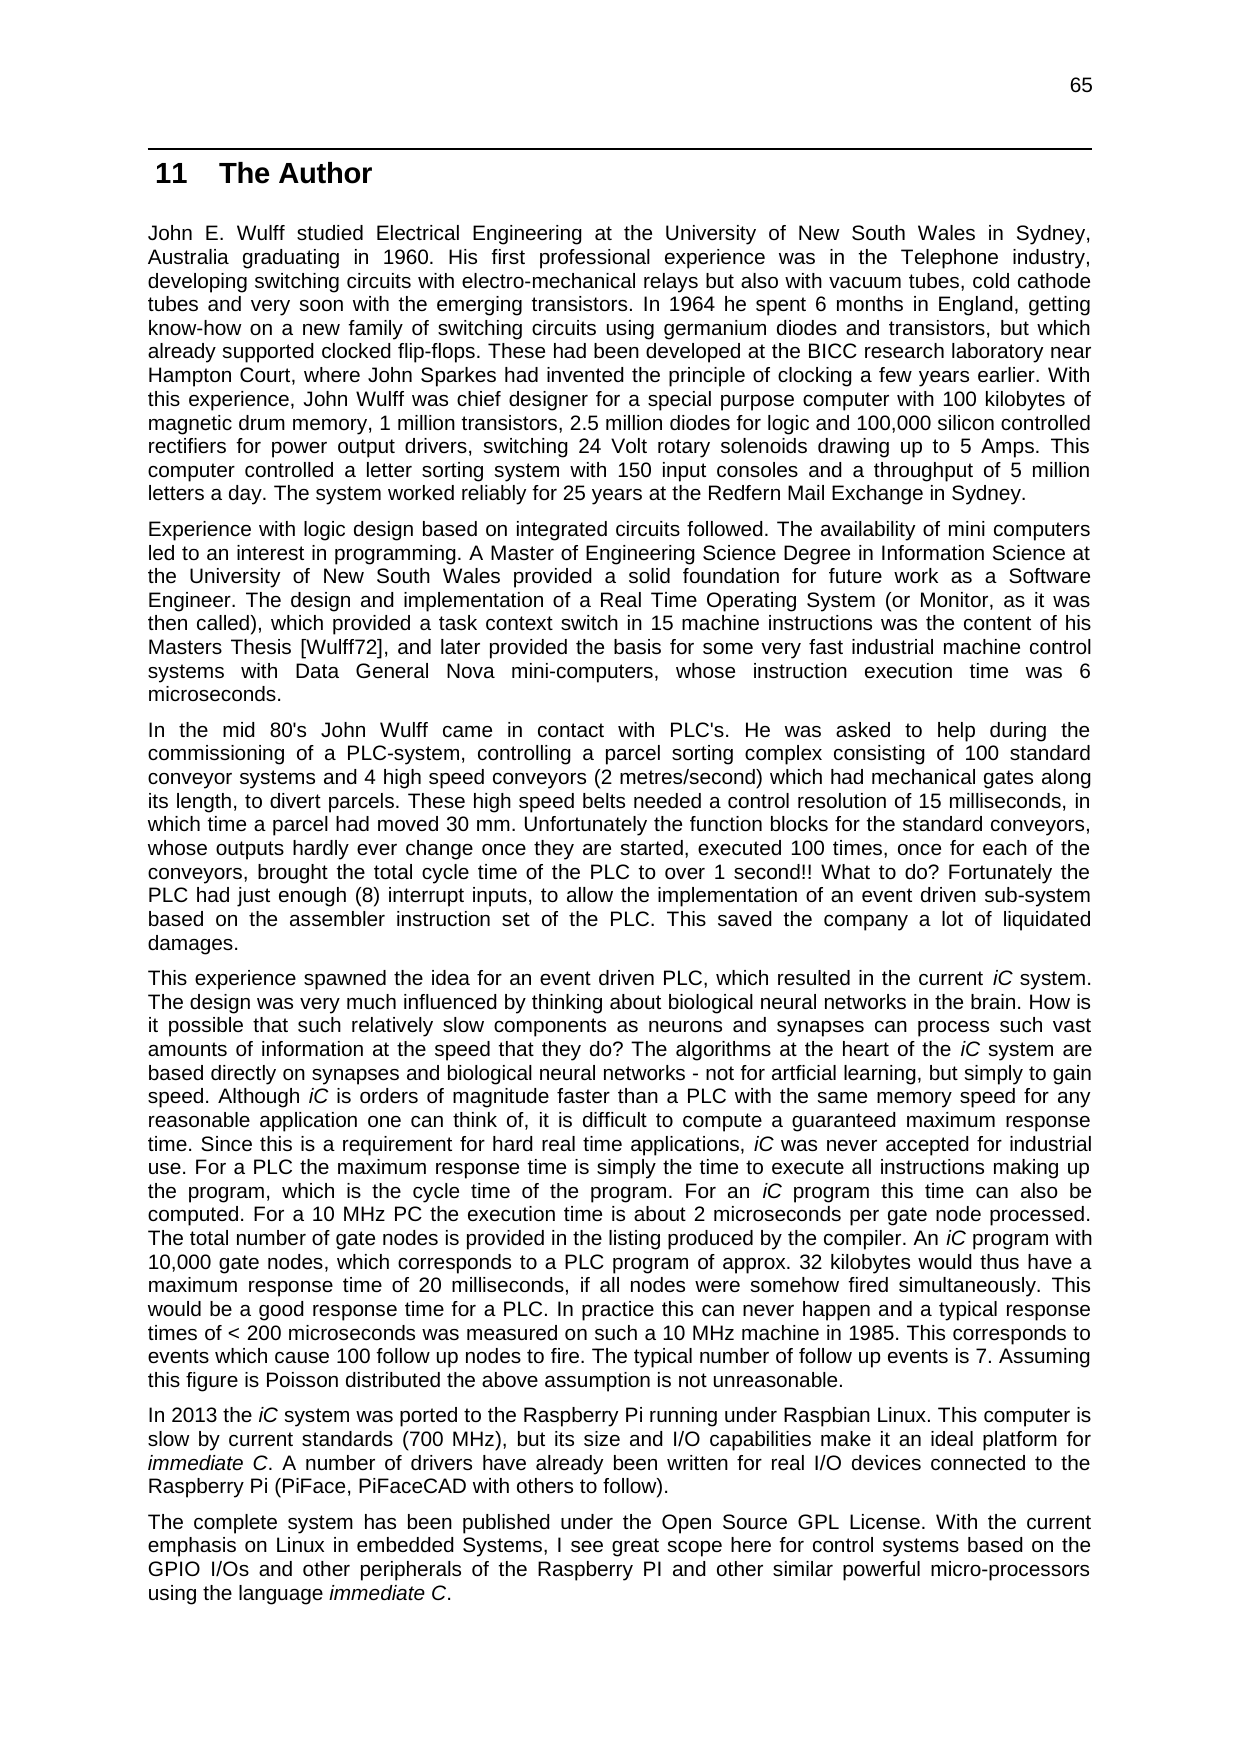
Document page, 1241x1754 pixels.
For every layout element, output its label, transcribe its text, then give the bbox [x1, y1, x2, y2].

text This experience spawned the idea for an event driven PLC, which resulted in the current iC system. The design was very much influenced by thinking about biological neural networks in the brain. How is it possible that such relatively slow components as neurons and synapses can process such vast amounts of information at the speed that they do? The algorithms at the heart of the iC system are based directly on synapses and biological neural networks - not for artficial learning, but simply to gain speed. Although iC is orders of magnitude faster than a PLC with the same memory speed for any reasonable application one can think of, it is difficult to compute a guaranteed maximum response time. Since this is a requirement for hard real time applications, iC was never accepted for industrial use. For a PLC the maximum response time is simply the time to execute all instructions making up the program, which is the cycle time of the program. For an iC program this time can also be computed. For a 10 MHz PC the execution time is about 2 microseconds per gate node processed. The total number of gate nodes is provided in the listing produced by the compiler. An iC program with 10,000 gate nodes, which corresponds to a PLC program of approx. 32 kilobytes would thus have a maximum response time of 20 milliseconds, if all nodes were somehow fired simultaneously. This would be a good response time for a PLC. In practice this can never happen and a typical response times of < 200 microseconds was measured on such a 10 MHz machine in 1985. This corresponds to events which cause 100 follow up nodes to fire. The typical number of follow up events is 7. Assuming this figure is Poisson distributed the above assumption is not unreasonable. [148, 967, 1092, 1392]
text Experience with logic design based on integrated circuits followed. The availability of mini computers led to an interest in programming. A Master of Engineering Science Degree in Information Science at the University of New South Wales provided a solid foundation for future work as a Software Engineer. The design and implementation of a Real Time Operating System (or Monitor, as it was then called), which provided a task context switch in 15 machine instructions was the content of his Masters Thesis [Wulff72], and later provided the basis for some very fast industrial machine control systems with Data General Nova mini-computers, whose instruction execution time was 6 microseconds. [148, 517, 1092, 707]
subtitle The Author [148, 150, 1092, 197]
text John E. Wulff studied Electrical Engineering at the University of New South Wales in Sydney, Australia graduating in 1960. His first professional experience was in the Telephone industry, developing switching circuits with electro-mechanical relays but also with vacuum tubes, cold cathode tubes and very soon with the emerging transistors. In 1964 he spent 6 months in England, getting know-how on a new family of switching circuits using germanium diodes and transistors, but which already supported clocked flip-flops. These had been developed at the BICC research laboratory near Hampton Court, where John Sparkes had invented the principle of clocking a few years earlier. With this experience, John Wulff was chief designer for a special purpose computer with 100 kilobytes of magnetic drum memory, 1 million transistors, 2.5 million diodes for logic and 100,000 silicon controlled rectifiers for power output drivers, switching 24 Volt rotary solenoids drawing up to 5 Amps. This computer controlled a letter sorting system with 150 input consoles and a throughput of 5 million letters a day. The system worked reliably for 25 years at the Redfern Mail Exchange in Sydney. [148, 222, 1092, 506]
text In 2013 the iC system was ported to the Raspberry Pi running under Raspbian Linux. This computer is slow by current standards (700 MHz), but its size and I/O capabilities make it an ideal platform for immediate C. A number of drivers have already been written for real I/O devices connected to the Raspberry Pi (PiFace, PiFaceCAD with others to follow). [148, 1404, 1092, 1498]
text The complete system has been published under the Open Source GPL License. With the current emphasis on Linux in embedded Systems, I see great scope here for control systems based on the GPIO I/Os and other peripherals of the Raspberry PI and other similar powerful micro-processors using the language immediate C. [148, 1510, 1092, 1605]
text In the mid 80's John Wulff came in contact with PLC's. He was asked to help during the commissioning of a PLC-system, controlling a parcel sorting complex consisting of 100 standard conveyor systems and 4 high speed conveyors (2 metres/second) which had mechanical gates along its length, to divert parcels. These high speed belts needed a control resolution of 15 milliseconds, in which time a parcel had moved 30 mm. Unfortunately the function blocks for the standard conveyors, whose outputs hardly ever change once they are started, executed 100 times, once for each of the conveyors, brought the total cycle time of the PLC to over 1 second!! What to do? Fortunately the PLC had just enough (8) interrupt inputs, to allow the implementation of an event driven sub-system based on the assembler instruction set of the PLC. This saved the company a lot of liquidated damages. [148, 718, 1092, 955]
